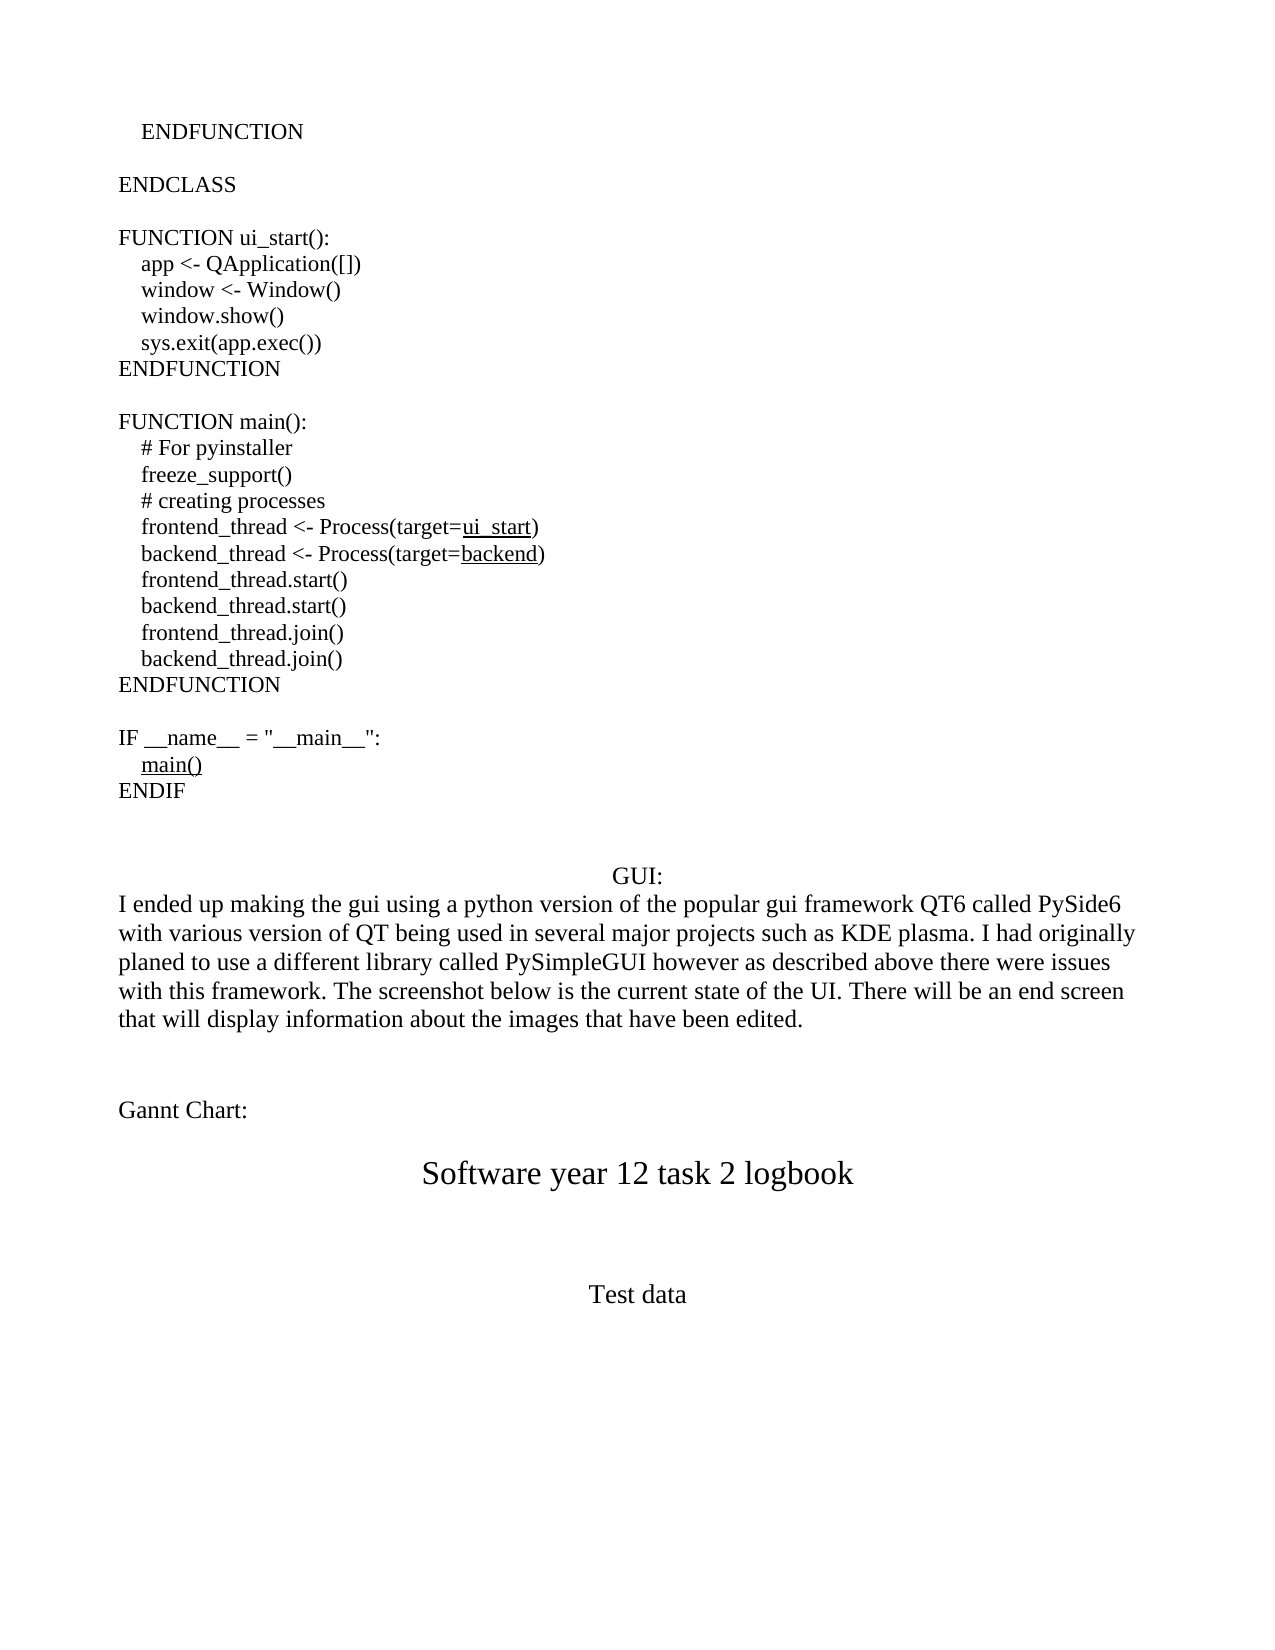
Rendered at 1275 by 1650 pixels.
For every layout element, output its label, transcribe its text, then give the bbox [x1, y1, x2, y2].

text Test data [118, 1278, 1157, 1309]
text window.show() [118, 303, 1157, 329]
text ENDFUNCTION [118, 672, 1157, 698]
text I ended up making the gui using a python version of the popular gui framework QT6 called PySide6 with various version of QT being used in several major projects such as KDE plasma. I had originally planed to use a different library called PySimpleGUI however as described above there were issues with this framework. The screenshot below is the current state of the UI. There will be an end screen that will display information about the images that have been edited. [118, 889, 1157, 1033]
text # creating processes [118, 487, 1157, 513]
text freeze_support() [118, 461, 1157, 487]
text FUNCTION main(): [118, 408, 1157, 434]
text frontend_thread.start() [118, 566, 1157, 592]
text Gannt Chart: [118, 1096, 1157, 1124]
text FUNCTION ui_start(): [118, 223, 1157, 250]
text sys.exit(app.exec()) [118, 329, 1157, 355]
text frontend_thread.join() [118, 619, 1157, 645]
text main() [118, 751, 1157, 777]
text window <- Window() [118, 276, 1157, 303]
text IF __name__ = "__main__": [118, 724, 1157, 751]
text # For pyinstaller [118, 434, 1157, 461]
text app <- QApplication([]) [118, 250, 1157, 276]
text Software year 12 task 2 logbook [118, 1153, 1157, 1191]
text backend_thread <- Process(target=backend) [118, 540, 1157, 566]
text backend_thread.join() [118, 645, 1157, 672]
text ENDIF [118, 777, 1157, 803]
text backend_thread.start() [118, 592, 1157, 619]
text ENDFUNCTION [118, 355, 1157, 382]
text ENDFUNCTION [118, 118, 1157, 144]
text frontend_thread <- Process(target=ui_start) [118, 513, 1157, 540]
text ENDCLASS [118, 171, 1157, 197]
text GUI: [118, 861, 1157, 889]
